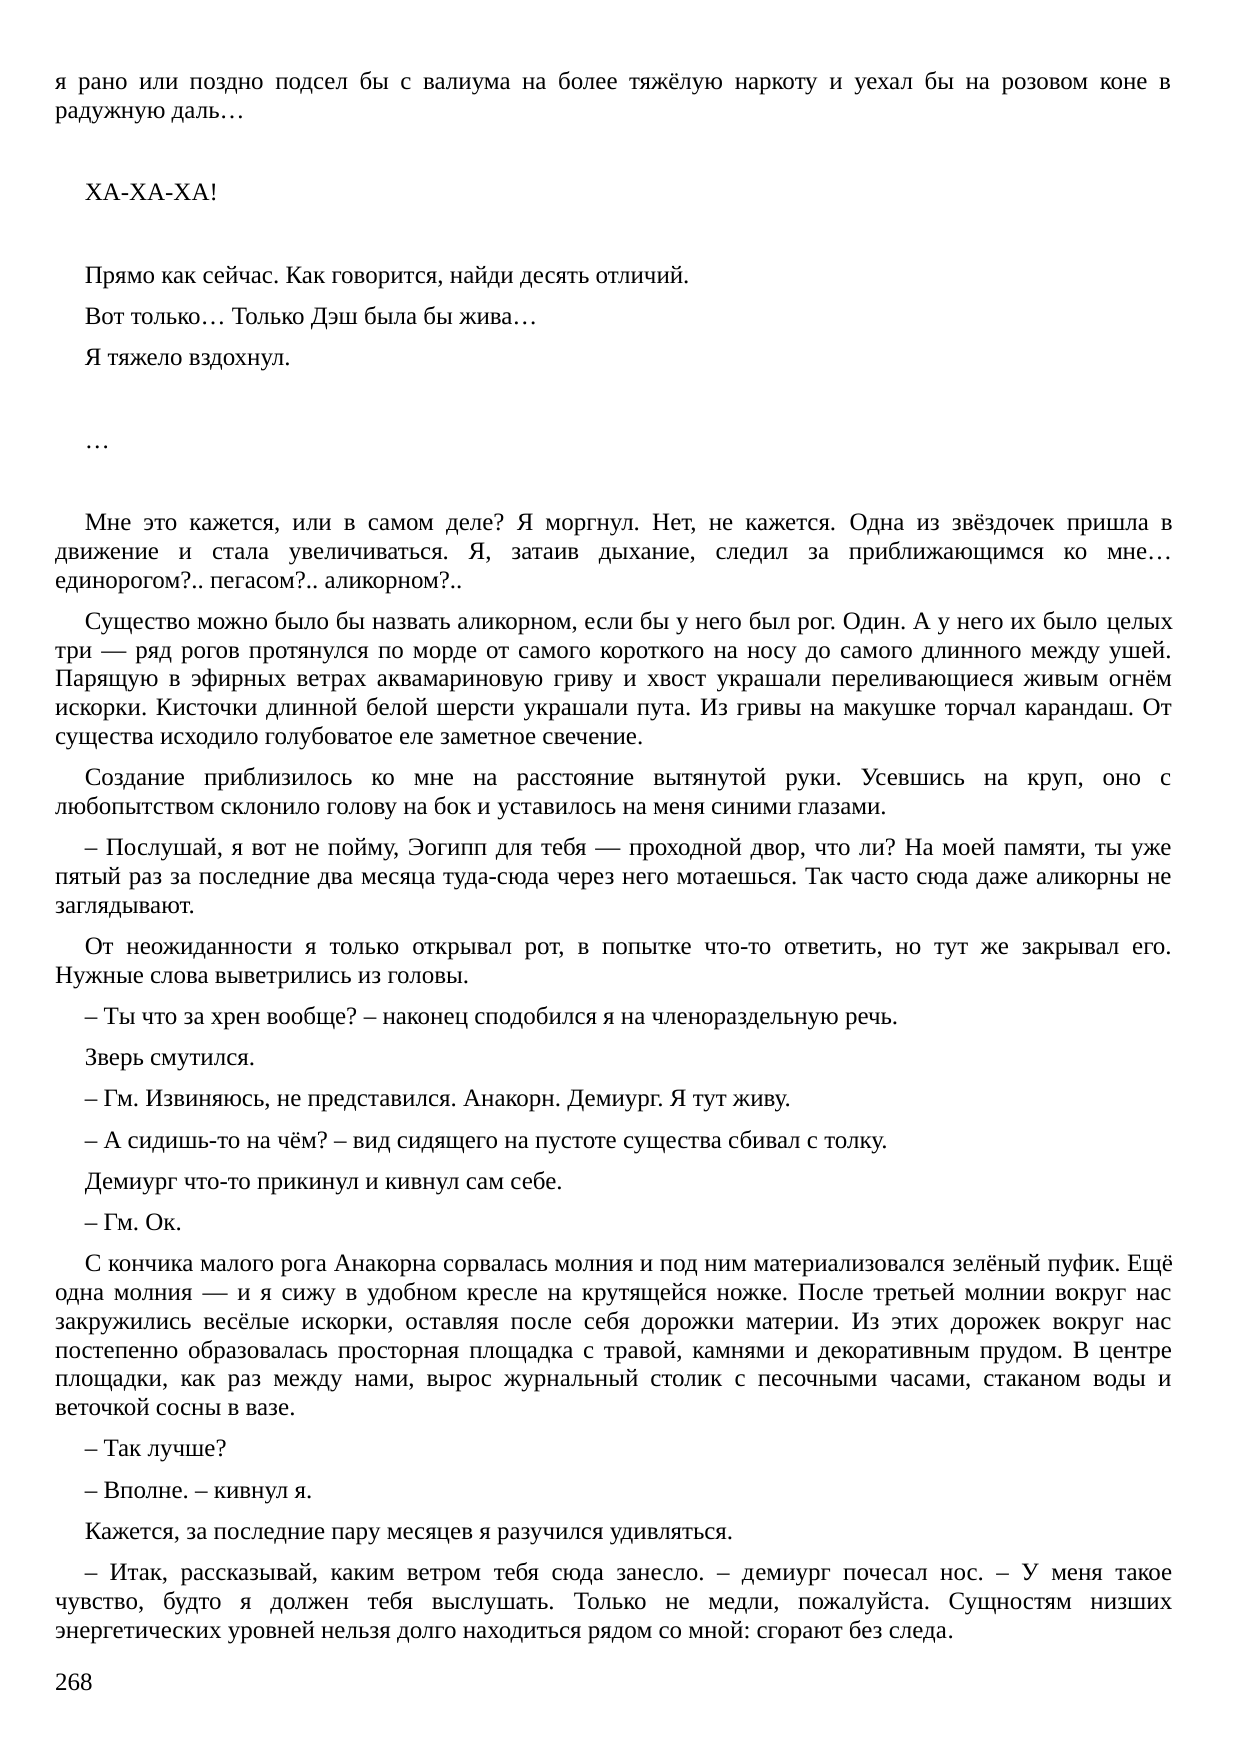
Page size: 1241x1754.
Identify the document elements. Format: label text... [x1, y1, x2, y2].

text – Итак, рассказывай, каким ветром тебя сюда занесло. – демиург почесал нос. – У меня такое чувство, будто я должен тебя выслушать. Только не медли, пожалуйста. Сущностям низших энергетических уровней нельзя долго находиться рядом со мной: сгорают без следа. [55, 1557, 1173, 1643]
text … [55, 425, 1173, 453]
text – Гм. Извиняюсь, не представился. Анакорн. Демиург. Я тут живу. [55, 1083, 1173, 1112]
text – Так лучше? [55, 1433, 1173, 1462]
text – Ты что за хрен вообще? – наконец сподобился я на членораздельную речь. [55, 1001, 1173, 1030]
text Демиург что-то прикинул и кивнул сам себе. [55, 1166, 1173, 1195]
text Прямо как сейчас. Как говорится, найди десять отличий. [55, 260, 1173, 288]
text – Гм. Ок. [55, 1207, 1173, 1236]
text С кончика малого рога Анакорна сорвалась молния и под ним материализовался зелёный пуфик. Ещё одна молния — и я сижу в удобном кресле на крутящейся ножке. После третьей молнии вокруг нас закружились весёлые искорки, оставляя после себя дорожки материи. Из этих дорожек вокруг нас постепенно образовалась просторная площадка с травой, камнями и декоративным прудом. В центре площадки, как раз между нами, вырос журнальный столик с песочными часами, стаканом воды и веточкой сосны в вазе. [55, 1248, 1173, 1421]
text – А сидишь-то на чём? – вид сидящего на пустоте существа сбивал с толку. [55, 1125, 1173, 1153]
text – Послушай, я вот не пойму, Эогипп для тебя — проходной двор, что ли? На моей памяти, ты уже пятый раз за последние два месяца туда-сюда через него мотаешься. Так часто сюда даже аликорны не заглядывают. [55, 832, 1173, 918]
text От неожиданности я только открывал рот, в попытке что-то ответить, но тут же закрывал его. Нужные слова выветрились из головы. [55, 931, 1173, 988]
text Я тяжело вздохнул. [55, 342, 1173, 371]
text Существо можно было бы назвать аликорном, если бы у него был рог. Один. А у него их было целых три — ряд рогов протянулся по морде от самого короткого на носу до самого длинного между ушей. Парящую в эфирных ветрах аквамариновую гриву и хвост украшали переливающиеся живым огнём искорки. Кисточки длинной белой шерсти украшали пута. Из гривы на макушке торчал карандаш. От существа исходило голубоватое еле заметное свечение. [55, 606, 1173, 750]
text Мне это кажется, или в самом деле? Я моргнул. Нет, не кажется. Одна из звёздочек пришла в движение и стала увеличиваться. Я, затаив дыхание, следил за приближающимся ко мне… единорогом?.. пегасом?.. аликорном?.. [55, 507, 1173, 593]
text – Вполне. – кивнул я. [55, 1475, 1173, 1503]
text ХА-ХА-ХА! [55, 177, 1173, 206]
text Кажется, за последние пару месяцев я разучился удивляться. [55, 1516, 1173, 1545]
text Вот только… Только Дэш была бы жива… [55, 301, 1173, 330]
text я рано или поздно подсел бы с валиума на более тяжёлую наркоту и уехал бы на розовом коне в радужную даль… [55, 66, 1173, 123]
text Зверь смутился. [55, 1042, 1173, 1071]
text Создание приблизилось ко мне на расстояние вытянутой руки. Усевшись на круп, оно с любопытством склонило голову на бок и уставилось на меня синими глазами. [55, 762, 1173, 820]
